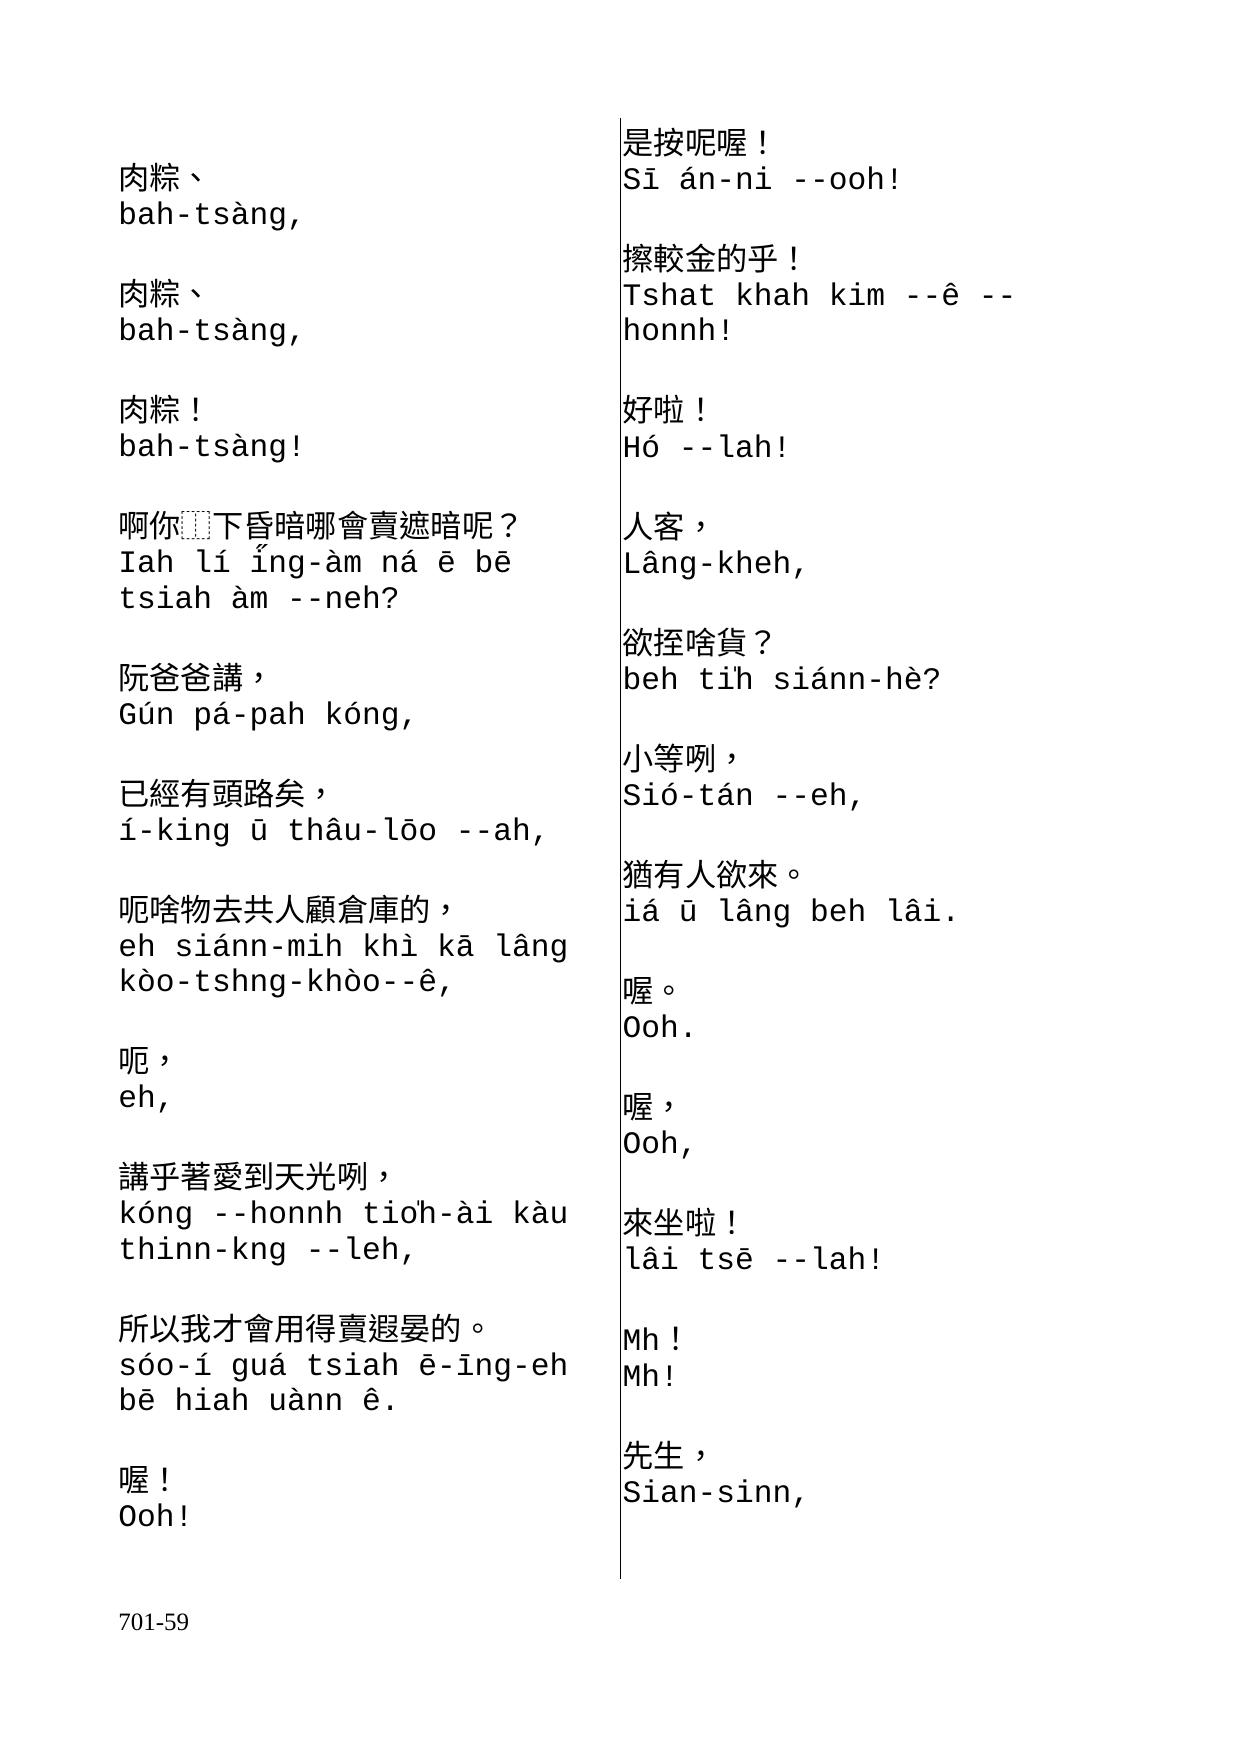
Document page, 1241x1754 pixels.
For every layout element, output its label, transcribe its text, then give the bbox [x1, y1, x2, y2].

text 已經有頭路矣， [118, 769, 618, 814]
text í-king ū thâu-lōo --ah, [118, 814, 618, 850]
text Gún pá-pah kóng, [118, 698, 618, 734]
text 喔， [622, 1082, 1122, 1127]
text Ooh, [622, 1127, 1122, 1163]
text 是按呢喔！ [622, 118, 1122, 163]
text bah-tsàng, [118, 199, 618, 234]
text 所以我才會用得賣遐晏的。 [118, 1304, 618, 1349]
text 小等咧， [622, 734, 1122, 779]
text Mh! [622, 1360, 1122, 1395]
text 喔！ [118, 1456, 618, 1501]
text 肉粽、 [118, 153, 618, 199]
text 呃啥物去共人顧倉庫的， [118, 885, 618, 930]
text lâi tsē --lah! [622, 1243, 1122, 1279]
text beh ti̍h siánn-hè? [622, 663, 1122, 699]
text Sió-tán --eh, [622, 779, 1122, 815]
text eh siánn-mih khì kā lâng kòo-tshng-khòo--ê, [118, 930, 618, 1001]
text 肉粽！ [118, 386, 618, 431]
text bah-tsàng, [118, 315, 618, 350]
text 喔。 [622, 966, 1122, 1011]
text Iah lí i̋ng-àm ná ē bē tsiah àm --neh? [118, 547, 618, 618]
text Ooh! [118, 1501, 618, 1536]
text 好啦！ [622, 386, 1122, 431]
text 擦較金的乎！ [622, 234, 1122, 279]
text Hó --lah! [622, 431, 1122, 467]
text 呃， [118, 1037, 618, 1082]
text 欲挃啥貨？ [622, 618, 1122, 663]
text Sī án-ni --ooh! [622, 163, 1122, 199]
text 先生， [622, 1431, 1122, 1476]
text 猶有人欲來。 [622, 850, 1122, 895]
text sóo-í guá tsiah ē-īng-eh bē hiah uànn ê. [118, 1349, 618, 1420]
text iá ū lâng beh lâi. [622, 895, 1122, 931]
text 肉粽、 [118, 269, 618, 315]
text bah-tsàng! [118, 431, 618, 466]
text Tshat khah kim --ê --honnh! [622, 279, 1122, 350]
text Lâng-kheh, [622, 547, 1122, 583]
text eh, [118, 1082, 618, 1117]
text 阮爸爸講， [118, 653, 618, 698]
text kóng --honnh tio̍h-ài kàu thinn-kng --leh, [118, 1198, 618, 1269]
text 講乎著愛到天光咧， [118, 1153, 618, 1198]
text Mh！ [622, 1314, 1122, 1360]
text Sian-sinn, [622, 1476, 1122, 1511]
text 人客， [622, 502, 1122, 547]
text Ooh. [622, 1011, 1122, 1047]
text 來坐啦！ [622, 1198, 1122, 1243]
text 啊你⿰下昏暗哪會賣遮暗呢？ [118, 502, 618, 547]
